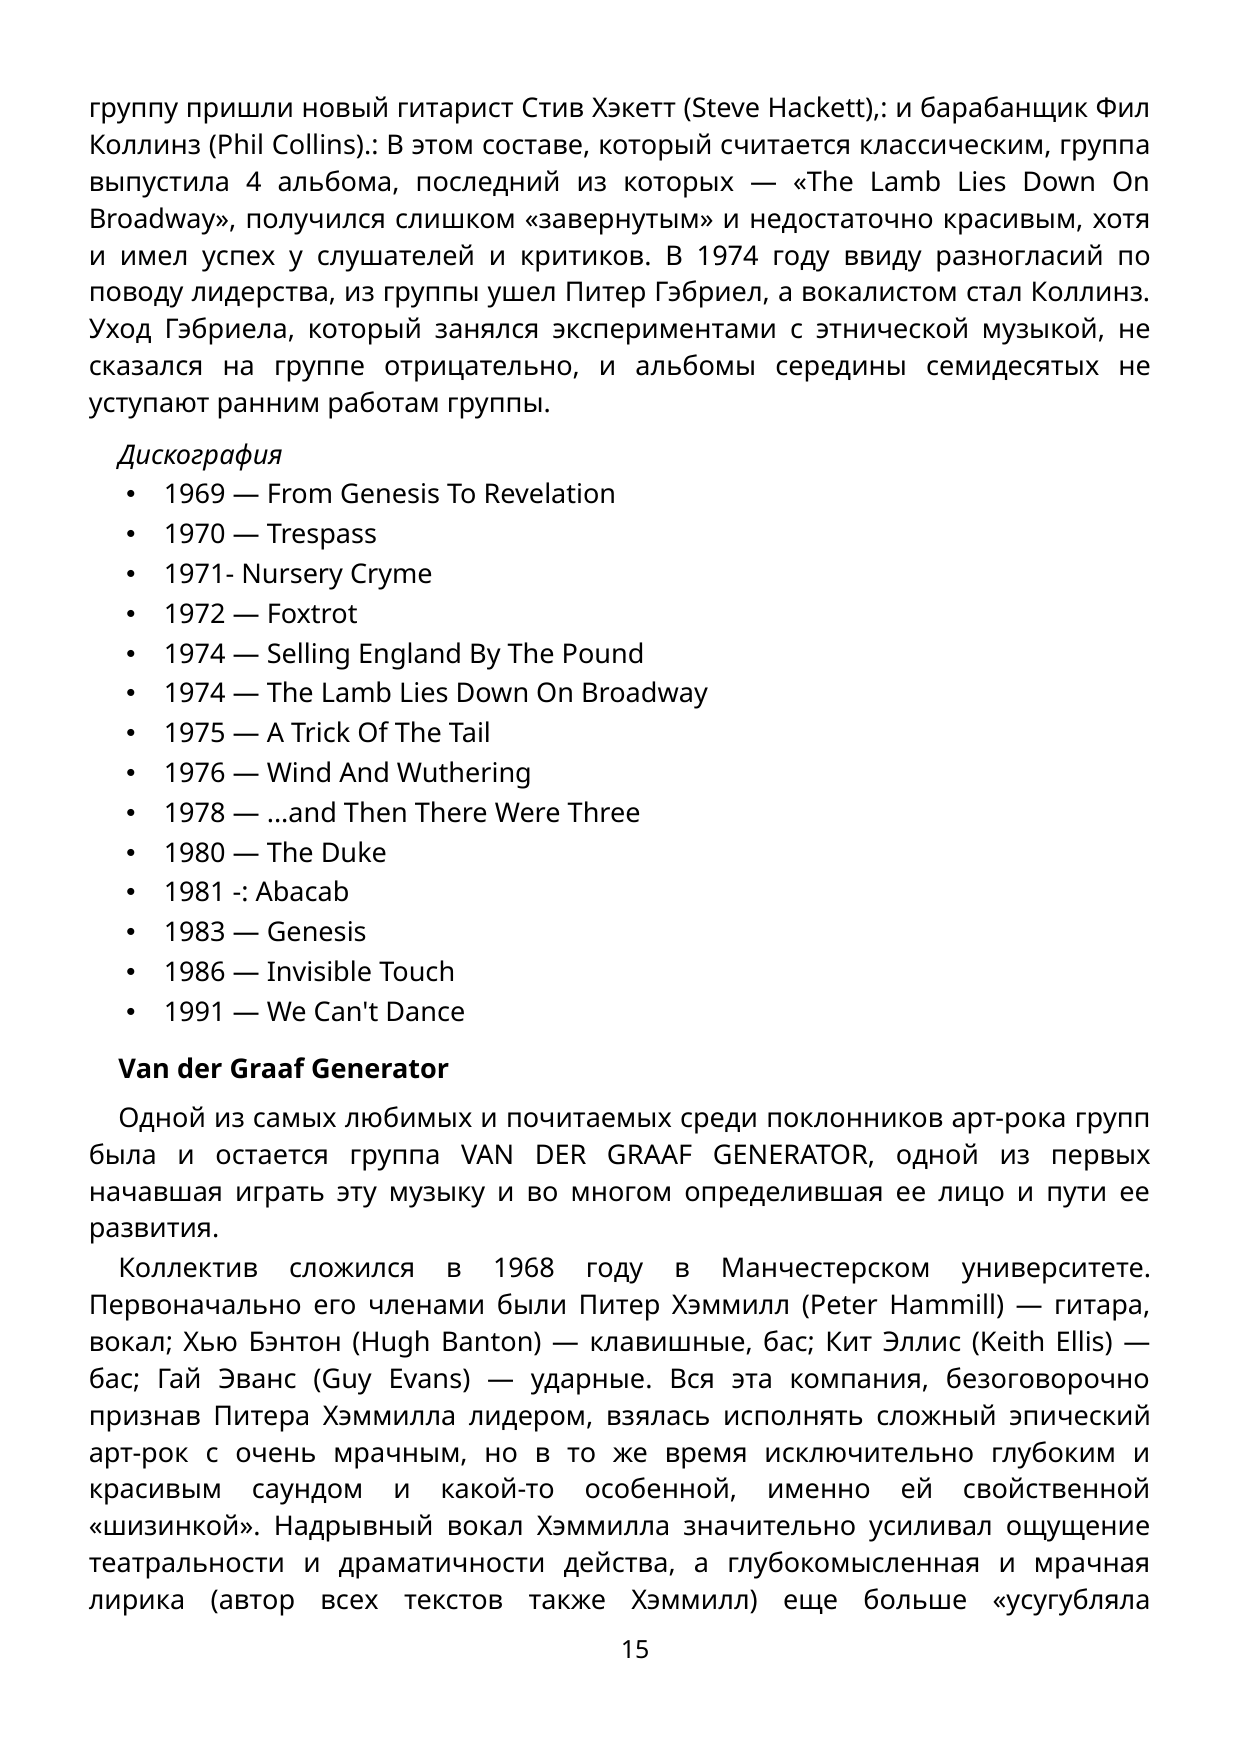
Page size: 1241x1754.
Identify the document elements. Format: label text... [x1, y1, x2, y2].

list 1986 — Invisible Touch [126, 952, 1152, 989]
list 1969 — From Genesis To Revelation [126, 475, 1152, 512]
subtitle Дискография [88, 435, 1152, 472]
list 1978 — ...and Then There Were Three [126, 793, 1152, 830]
list 1974 — The Lamb Lies Down On Broadway [126, 674, 1152, 711]
text группу пришли новый гитарист Стив Хэкетт (Steve Hackett),: и барабанщик Фил Коллинз (Phil Collins).: В этом составе, который считается классическим, группа выпустила 4 альбома, последний из которых — «The Lamb Lies Down On Broadway», получился слишком «завернутым» и недостаточно красивым, хотя и имел успех у слушателей и критиков. В 1974 году ввиду разногласий по поводу лидерства, из группы ушел Питер Гэбриел, а вокалистом стал Коллинз. Уход Гэбриела, который занялся экспериментами с этнической музыкой, не сказался на группе отрицательно, и альбомы середины семидесятых не уступают ранним работам группы. [88, 88, 1152, 420]
list 1970 — Trespass [126, 515, 1152, 552]
text Коллектив сложился в 1968 году в Манчестерском университете. Первоначально его членами были Питер Хэммилл (Peter Hammill) — гитара, вокал; Хью Бэнтон (Hugh Banton) — клавишные, бас; Кит Эллис (Keith Ellis) — бас; Гай Эванс (Guy Evans) — ударные. Вся эта компания, безоговорочно признав Питера Хэммилла лидером, взялась исполнять сложный эпический арт-рок с очень мрачным, но в то же время исключительно глубоким и красивым саундом и какой-то особенной, именно ей свойственной «шизинкой». Надрывный вокал Хэммилла значительно усиливал ощущение театральности и драматичности действа, а глубокомысленная и мрачная лирика (автор всех текстов также Хэммилл) еще больше «усугубляла [88, 1249, 1152, 1617]
list 1974 — Selling England By The Pound [126, 634, 1152, 671]
list 1976 — Wind And Wuthering [126, 753, 1152, 790]
list 1983 — Genesis [126, 913, 1152, 949]
list 1975 — A Trick Of The Tail [126, 714, 1152, 751]
list 1991 — We Can't Dance [126, 992, 1152, 1029]
list 1981 -: Abacab [126, 873, 1152, 910]
list 1971- Nursery Cryme [126, 554, 1152, 591]
text Одной из самых любимых и почитаемых среди поклонников арт-рока групп была и остается группа VAN DER GRAAF GENERATOR, одной из первых начавшая играть эту музыку и во многом определившая ее лицо и пути ее развития. [88, 1098, 1152, 1246]
list 1980 — The Duke [126, 833, 1152, 870]
subtitle Van der Graaf Generator [118, 1050, 1152, 1087]
list 1972 — Foxtrot [126, 594, 1152, 631]
